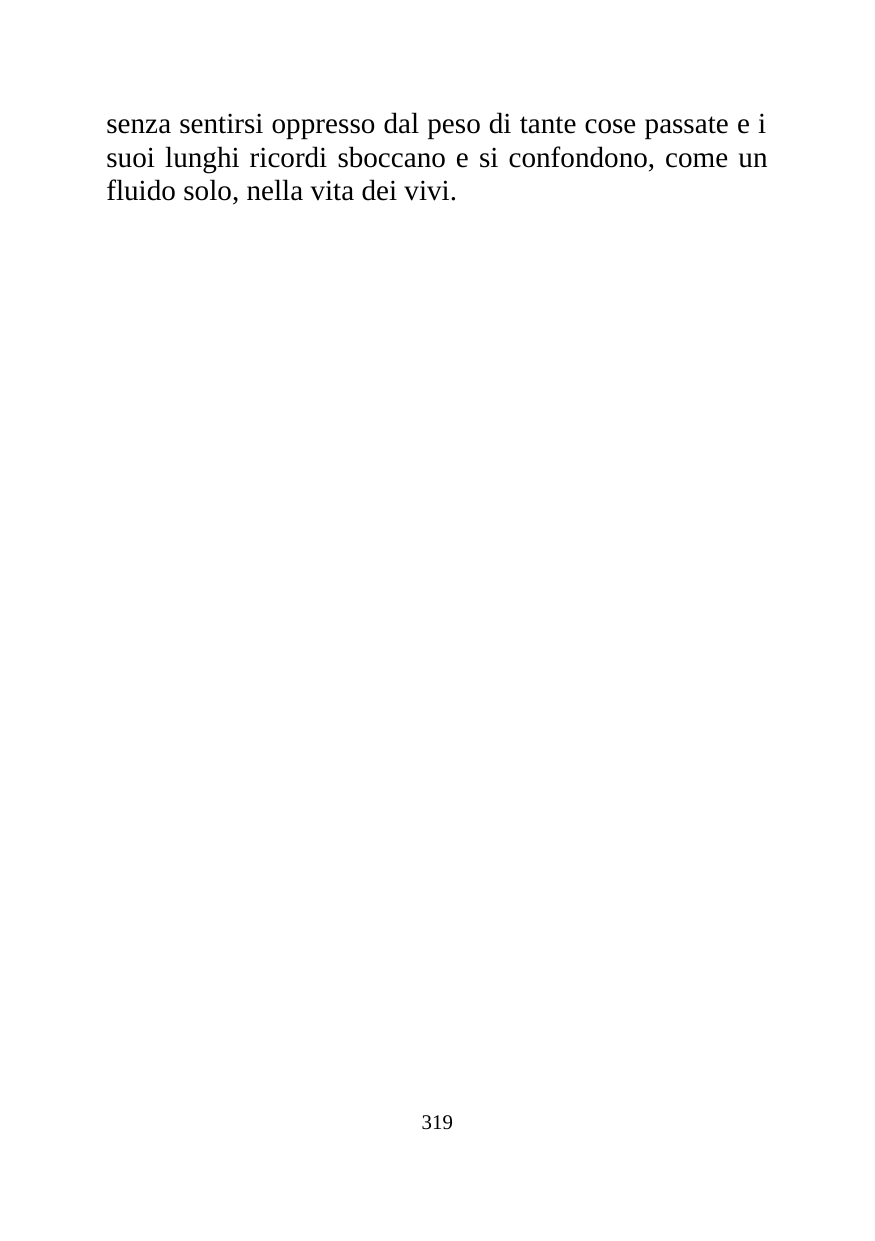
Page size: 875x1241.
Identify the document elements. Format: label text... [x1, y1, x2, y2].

text senza sentirsi oppresso dal peso di tante cose passate e i suoi lunghi ricordi sboccano e si confondono, come un fluido solo, nella vita dei vivi. [106, 106, 768, 207]
